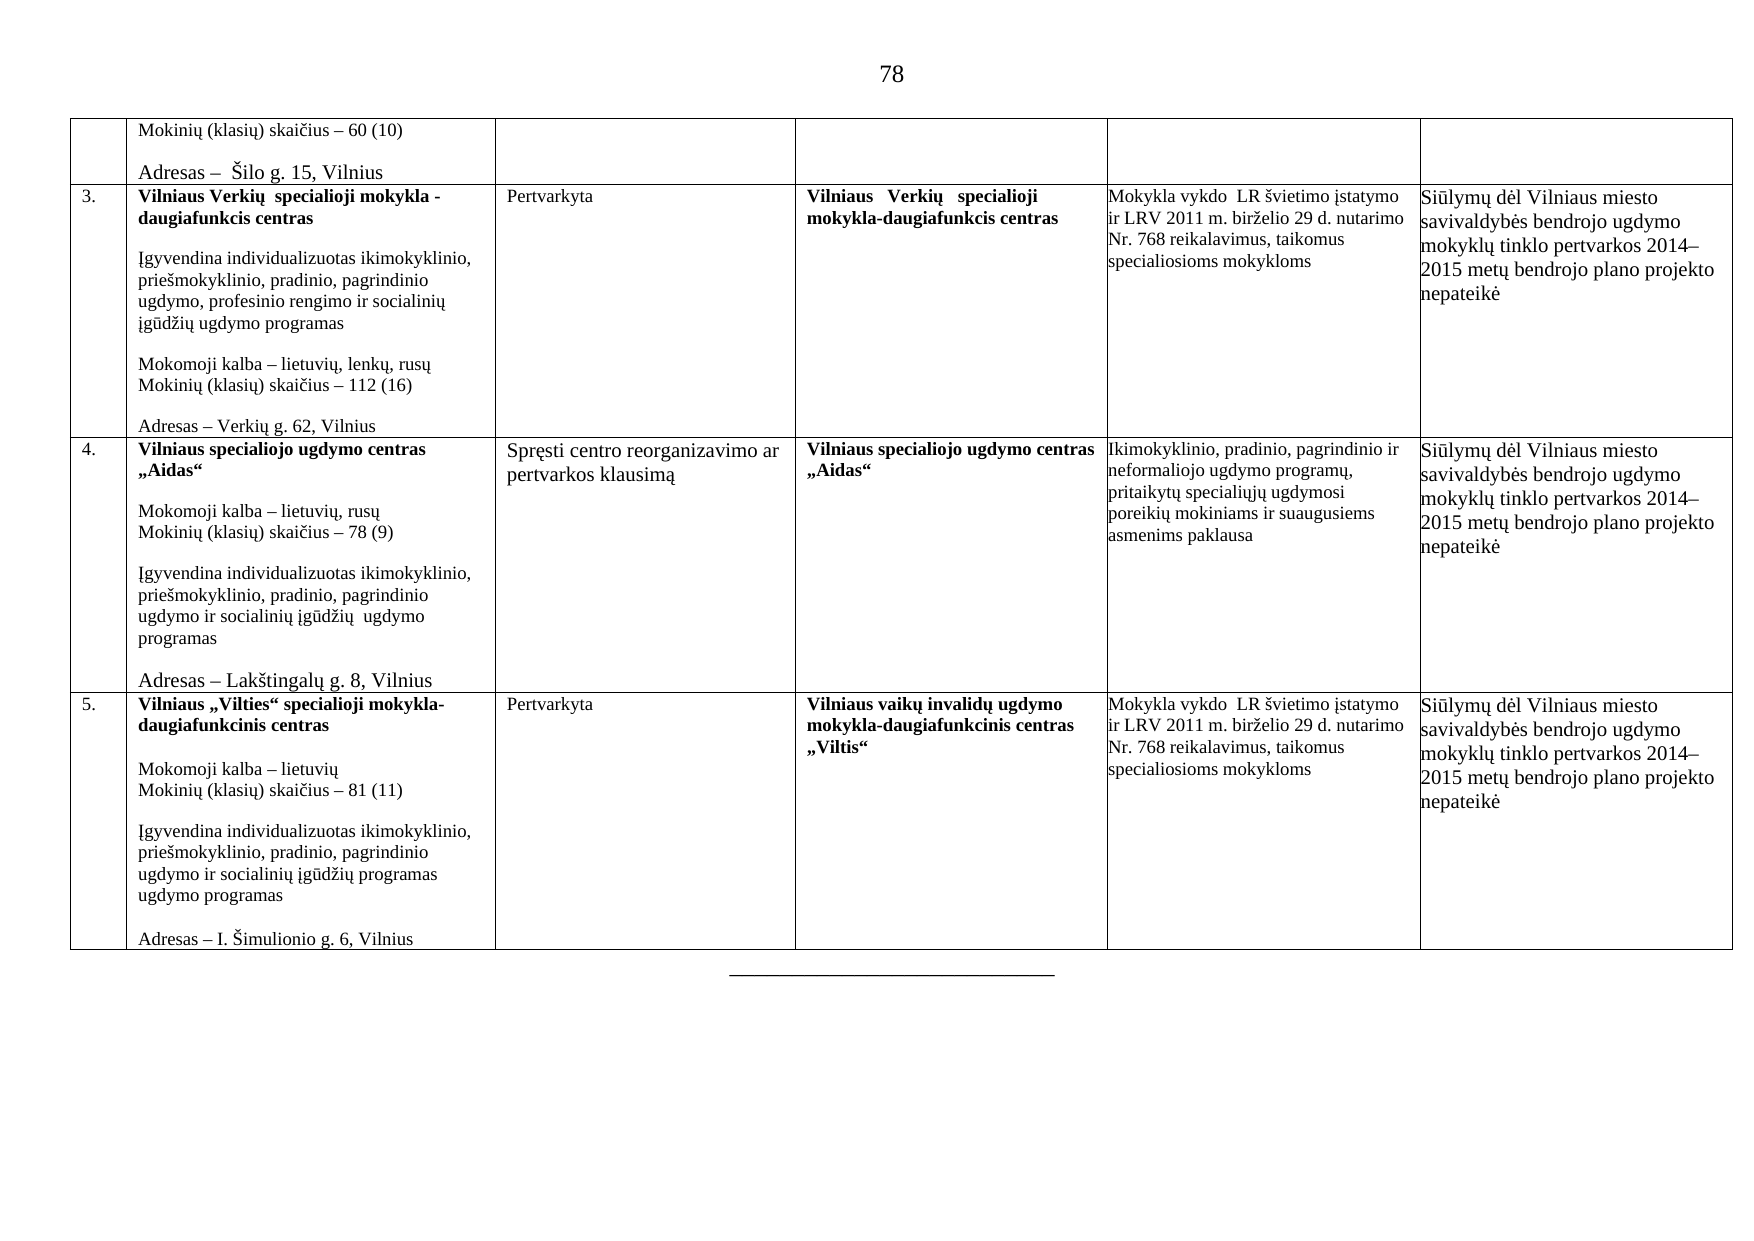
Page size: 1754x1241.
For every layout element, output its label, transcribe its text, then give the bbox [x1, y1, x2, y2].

table_cell [71, 119, 126, 184]
table_cell Vilniaus Verkių specialioji mokykla-daugiafunkcis centras [796, 185, 1107, 437]
table_cell Pertvarkyta [496, 185, 795, 437]
table_cell Mokykla vykdo LR švietimo įstatymo ir LRV 2011 m. birželio 29 d. nutarimo Nr. 768 reikalavimus, taikomus specialiosioms mokykloms [1108, 693, 1420, 949]
table_cell Mokykla vykdo LR švietimo įstatymo ir LRV 2011 m. birželio 29 d. nutarimo Nr. 768 reikalavimus, taikomus specialiosioms mokykloms [1108, 185, 1420, 437]
table_cell Vilniaus „Vilties“ specialioji mokykla-daugiafunkcinis centras Mokomoji kalba – lietuvių Mokinių (klasių) skaičius – 81 (11) Įgyvendina individualizuotas ikimokyklinio, priešmokyklinio, pradinio, pagrindinio ugdymo ir socialinių įgūdžių programas ugdymo programas Adresas – I. Šimulionio g. 6, Vilnius [127, 693, 495, 949]
table_cell [496, 119, 795, 184]
table_cell Vilniaus specialiojo ugdymo centras „Aidas“ [796, 438, 1107, 692]
table_cell Siūlymų dėl Vilniaus miesto savivaldybės bendrojo ugdymo mokyklų tinklo pertvarkos 2014–2015 metų bendrojo plano projekto nepateikė [1421, 693, 1732, 949]
table_cell [1421, 119, 1732, 184]
table_cell Ikimokyklinio, pradinio, pagrindinio ir neformaliojo ugdymo programų, pritaikytų specialiųjų ugdymosi poreikių mokiniams ir suaugusiems asmenims paklausa [1108, 438, 1420, 692]
table_cell [1108, 119, 1420, 184]
table_cell Siūlymų dėl Vilniaus miesto savivaldybės bendrojo ugdymo mokyklų tinklo pertvarkos 2014–2015 metų bendrojo plano projekto nepateikė [1421, 438, 1732, 692]
table_cell 5. [71, 693, 126, 949]
table_cell 3. [71, 185, 126, 437]
table_cell Siūlymų dėl Vilniaus miesto savivaldybės bendrojo ugdymo mokyklų tinklo pertvarkos 2014–2015 metų bendrojo plano projekto nepateikė [1421, 185, 1732, 437]
table_cell Pertvarkyta [496, 693, 795, 949]
table_cell Vilniaus Verkių specialioji mokykla -daugiafunkcis centras Įgyvendina individualizuotas ikimokyklinio, priešmokyklinio, pradinio, pagrindinio ugdymo, profesinio rengimo ir socialinių įgūdžių ugdymo programas Mokomoji kalba – lietuvių, lenkų, rusų Mokinių (klasių) skaičius – 112 (16) Adresas – Verkių g. 62, Vilnius [127, 185, 495, 437]
table_cell 4. [71, 438, 126, 692]
table_cell Mokinių (klasių) skaičius – 60 (10) Adresas – Šilo g. 15, Vilnius [127, 119, 495, 184]
table_cell [796, 119, 1107, 184]
table_cell Vilniaus vaikų invalidų ugdymo mokykla-daugiafunkcinis centras „Viltis“ [796, 693, 1107, 949]
text __________________________ [59, 950, 1724, 979]
table_cell Spręsti centro reorganizavimo ar pertvarkos klausimą [496, 438, 795, 692]
table_cell Vilniaus specialiojo ugdymo centras „Aidas“ Mokomoji kalba – lietuvių, rusų Mokinių (klasių) skaičius – 78 (9) Įgyvendina individualizuotas ikimokyklinio, priešmokyklinio, pradinio, pagrindinio ugdymo ir socialinių įgūdžių ugdymo programas Adresas – Lakštingalų g. 8, Vilnius [127, 438, 495, 692]
